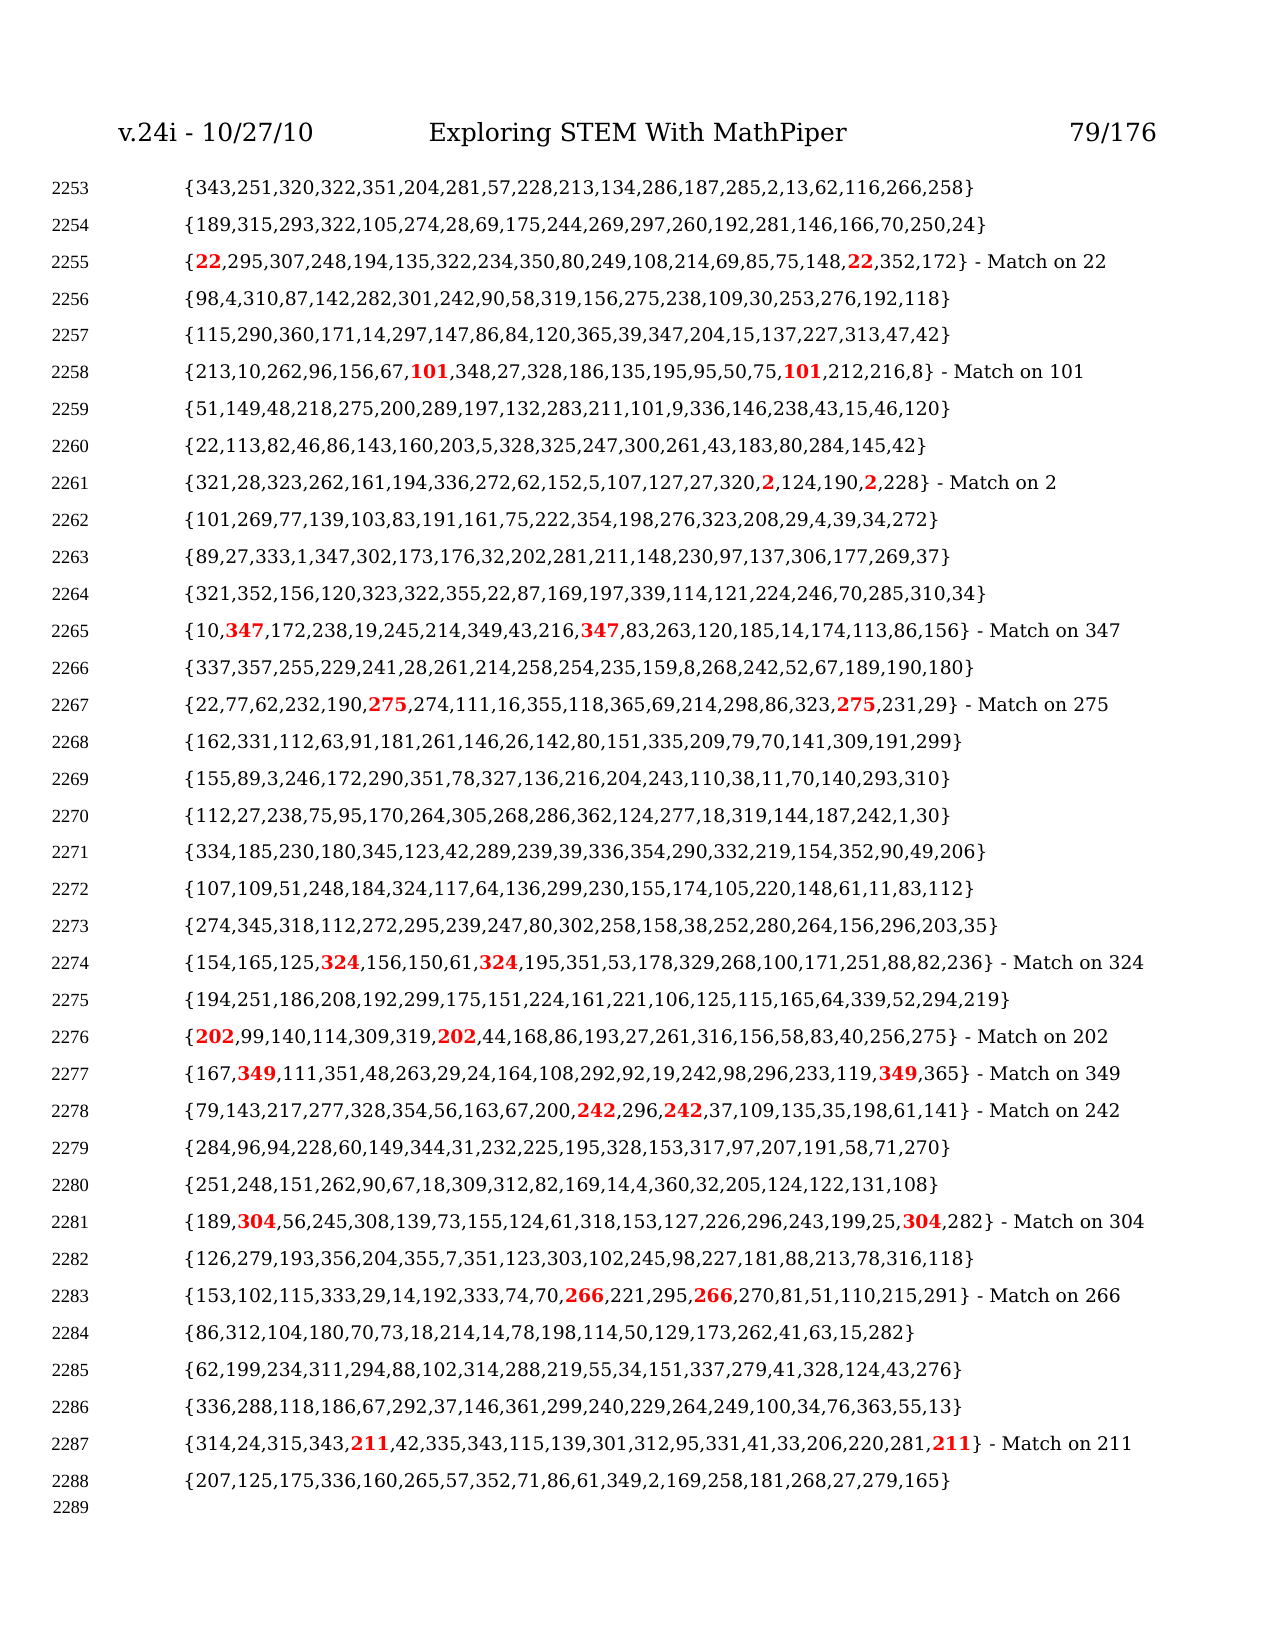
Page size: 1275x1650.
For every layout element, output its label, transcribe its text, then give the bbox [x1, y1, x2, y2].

text {194,251,186,208,192,299,175,151,224,161,221,106,125,115,165,64,339,52,294,219} [148, 989, 1157, 1011]
text {343,251,320,322,351,204,281,57,228,213,134,286,187,285,2,13,62,116,266,258} [148, 177, 1157, 199]
text {162,331,112,63,91,181,261,146,26,142,80,151,335,209,79,70,141,309,191,299} [148, 731, 1157, 753]
text {98,4,310,87,142,282,301,242,90,58,319,156,275,238,109,30,253,276,192,118} [148, 288, 1157, 309]
text {153,102,115,333,29,14,192,333,74,70,266,221,295,266,270,81,51,110,215,291} - Match on 266 [148, 1285, 1157, 1307]
text {189,304,56,245,308,139,73,155,124,61,318,153,127,226,296,243,199,25,304,282} - Match on 304 [148, 1211, 1157, 1233]
text {86,312,104,180,70,73,18,214,14,78,198,114,50,129,173,262,41,63,15,282} [148, 1322, 1157, 1344]
text {202,99,140,114,309,319,202,44,168,86,193,27,261,316,156,58,83,40,256,275} - Match on 202 [148, 1026, 1157, 1048]
text {22,77,62,232,190,275,274,111,16,355,118,365,69,214,298,86,323,275,231,29} - Match on 275 [148, 694, 1157, 716]
text {274,345,318,112,272,295,239,247,80,302,258,158,38,252,280,264,156,296,203,35} [148, 915, 1157, 937]
text {107,109,51,248,184,324,117,64,136,299,230,155,174,105,220,148,61,11,83,112} [148, 878, 1157, 900]
text {314,24,315,343,211,42,335,343,115,139,301,312,95,331,41,33,206,220,281,211} - Match on 211 [148, 1433, 1157, 1455]
text {10,347,172,238,19,245,214,349,43,216,347,83,263,120,185,14,174,113,86,156} - Match on 347 [148, 620, 1157, 642]
text {51,149,48,218,275,200,289,197,132,283,211,101,9,336,146,238,43,15,46,120} [148, 398, 1157, 420]
text {115,290,360,171,14,297,147,86,84,120,365,39,347,204,15,137,227,313,47,42} [148, 324, 1157, 346]
text {22,113,82,46,86,143,160,203,5,328,325,247,300,261,43,183,80,284,145,42} [148, 435, 1157, 457]
text {89,27,333,1,347,302,173,176,32,202,281,211,148,230,97,137,306,177,269,37} [148, 546, 1157, 568]
text {207,125,175,336,160,265,57,352,71,86,61,349,2,169,258,181,268,27,279,165} [148, 1470, 1157, 1492]
text {336,288,118,186,67,292,37,146,361,299,240,229,264,249,100,34,76,363,55,13} [148, 1396, 1157, 1418]
text {79,143,217,277,328,354,56,163,67,200,242,296,242,37,109,135,35,198,61,141} - Match on 242 [148, 1100, 1157, 1122]
text {213,10,262,96,156,67,101,348,27,328,186,135,195,95,50,75,101,212,216,8} - Match on 101 [148, 361, 1157, 383]
text {189,315,293,322,105,274,28,69,175,244,269,297,260,192,281,146,166,70,250,24} [148, 214, 1157, 236]
text {155,89,3,246,172,290,351,78,327,136,216,204,243,110,38,11,70,140,293,310} [148, 768, 1157, 790]
text {126,279,193,356,204,355,7,351,123,303,102,245,98,227,181,88,213,78,316,118} [148, 1248, 1157, 1270]
text {22,295,307,248,194,135,322,234,350,80,249,108,214,69,85,75,148,22,352,172} - Match on 22 [148, 251, 1157, 273]
text {321,352,156,120,323,322,355,22,87,169,197,339,114,121,224,246,70,285,310,34} [148, 583, 1157, 605]
text {62,199,234,311,294,88,102,314,288,219,55,34,151,337,279,41,328,124,43,276} [148, 1359, 1157, 1381]
text {154,165,125,324,156,150,61,324,195,351,53,178,329,268,100,171,251,88,82,236} - Match on 324 [148, 952, 1157, 974]
text {334,185,230,180,345,123,42,289,239,39,336,354,290,332,219,154,352,90,49,206} [148, 842, 1157, 863]
text {284,96,94,228,60,149,344,31,232,225,195,328,153,317,97,207,191,58,71,270} [148, 1137, 1157, 1159]
text {167,349,111,351,48,263,29,24,164,108,292,92,19,242,98,296,233,119,349,365} - Match on 349 [148, 1063, 1157, 1085]
text {251,248,151,262,90,67,18,309,312,82,169,14,4,360,32,205,124,122,131,108} [148, 1174, 1157, 1196]
text {321,28,323,262,161,194,336,272,62,152,5,107,127,27,320,2,124,190,2,228} - Match on 2 [148, 472, 1157, 494]
text {112,27,238,75,95,170,264,305,268,286,362,124,277,18,319,144,187,242,1,30} [148, 805, 1157, 827]
text {101,269,77,139,103,83,191,161,75,222,354,198,276,323,208,29,4,39,34,272} [148, 509, 1157, 531]
text {337,357,255,229,241,28,261,214,258,254,235,159,8,268,242,52,67,189,190,180} [148, 657, 1157, 679]
